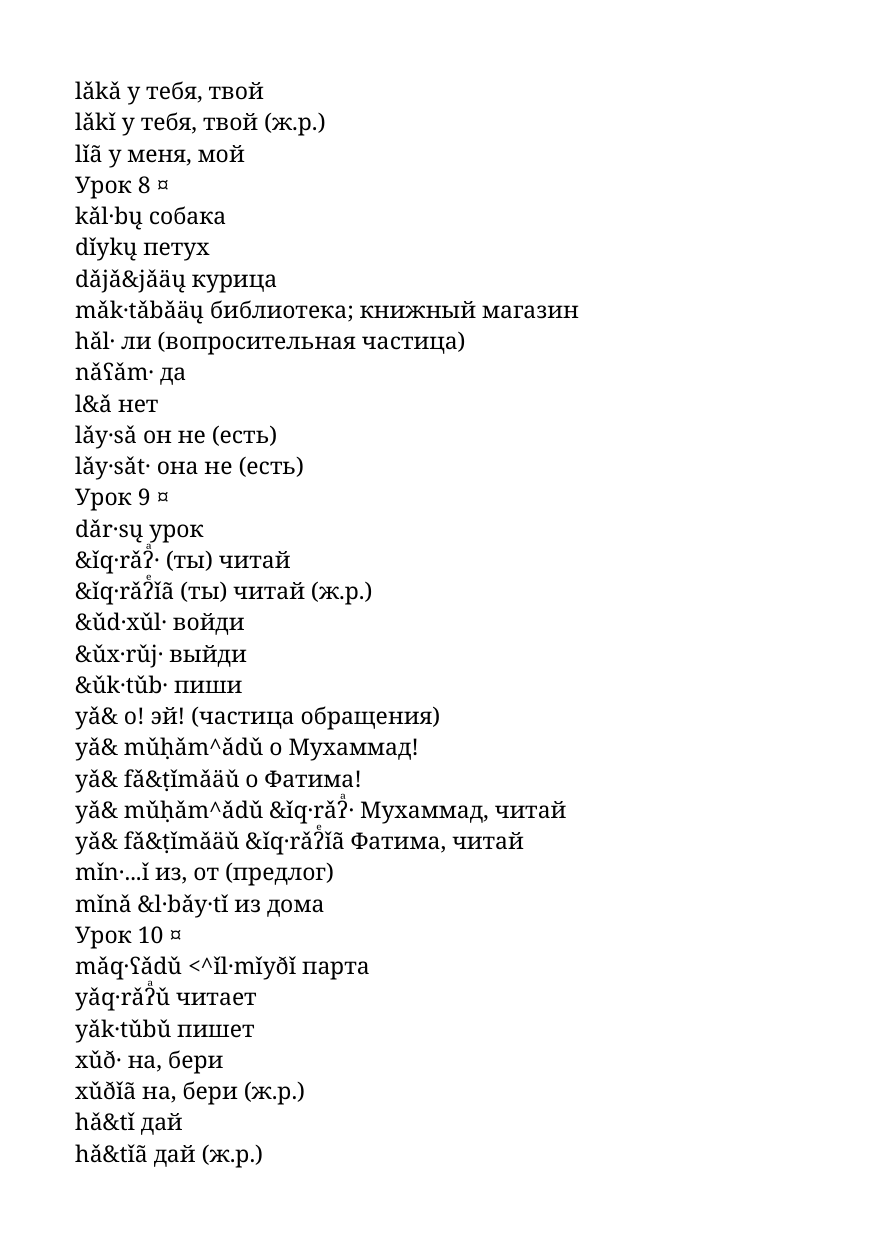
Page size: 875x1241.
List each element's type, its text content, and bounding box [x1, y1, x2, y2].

text dǐykų петух‎ [75, 231, 799, 262]
text l&ǎ нет‎ [75, 387, 799, 419]
text lǎkǐ у тебя, твой (ж.р.)‎ [75, 106, 799, 137]
text lǎy·sǎt· она не (есть)‎ [75, 450, 799, 481]
text yǎ& о! эй! (частица обраще­ния)‎ [75, 700, 799, 731]
text hǎ&tǐã дай (ж.р.)‎ [75, 1137, 799, 1169]
text nǎʕǎm· да‎ [75, 356, 799, 387]
text yǎq·rǎʔͣǔ читает‎ [75, 981, 799, 1012]
text lǎkǎ у тебя, твой‎ [75, 75, 799, 106]
text &ǔk·tǔb· пиши‎ [75, 669, 799, 700]
text &ǐq·rǎʔͤǐã (ты) читай (ж.р.)‎ [75, 575, 799, 606]
text &ǔd·xǔl· войди‎ [75, 606, 799, 637]
text yǎk·tǔbǔ пишет‎ [75, 1012, 799, 1044]
text Урок 9‎ ¤ [75, 481, 799, 512]
text Урок 8‎ ¤ [75, 169, 799, 200]
text mǐnǎ &l·bǎy·tǐ из дома‎ [75, 887, 799, 919]
text yǎ& fǎ&ṭǐmǎäǔ о Фатима!‎ [75, 762, 799, 794]
text hǎl· ли (вопросительная ча­стица)‎ [75, 325, 799, 356]
text kǎl·bų собака‎ [75, 200, 799, 231]
text &ǐq·rǎʔͣ· (ты) читай‎ [75, 544, 799, 575]
text xǔð· на, бери‎ [75, 1044, 799, 1075]
text lǎy·sǎ он не (есть)‎ [75, 419, 799, 450]
text lǐã у меня, мой‎ [75, 137, 799, 169]
text xǔðǐã на, бери (ж.р.)‎ [75, 1075, 799, 1106]
text hǎ&tǐ дай‎ [75, 1106, 799, 1137]
text yǎ& mǔḥǎm^ǎdǔ о Мухаммад!‎ [75, 731, 799, 762]
text yǎ& mǔḥǎm^ǎdǔ &ǐq·rǎʔͣ· Мухам­мад, читай‎ [75, 794, 799, 825]
text mǎq·ʕǎdǔ <^ǐl·mǐyðǐ парта‎ [75, 950, 799, 981]
text yǎ& fǎ&ṭǐmǎäǔ &ǐq·rǎʔͤǐã Фатим­а, читай‎ [75, 825, 799, 856]
text mǎk·tǎbǎäų библиотека; книж­ный магазин‎ [75, 294, 799, 325]
text Урок 10‎ ¤ [75, 919, 799, 950]
text &ǔx·rǔj· выйди‎ [75, 637, 799, 669]
text mǐn·...ǐ из, от (предлог)‎ [75, 856, 799, 887]
text dǎr·sų урок‎ [75, 512, 799, 544]
text dǎjǎ&jǎäų курица‎ [75, 262, 799, 294]
